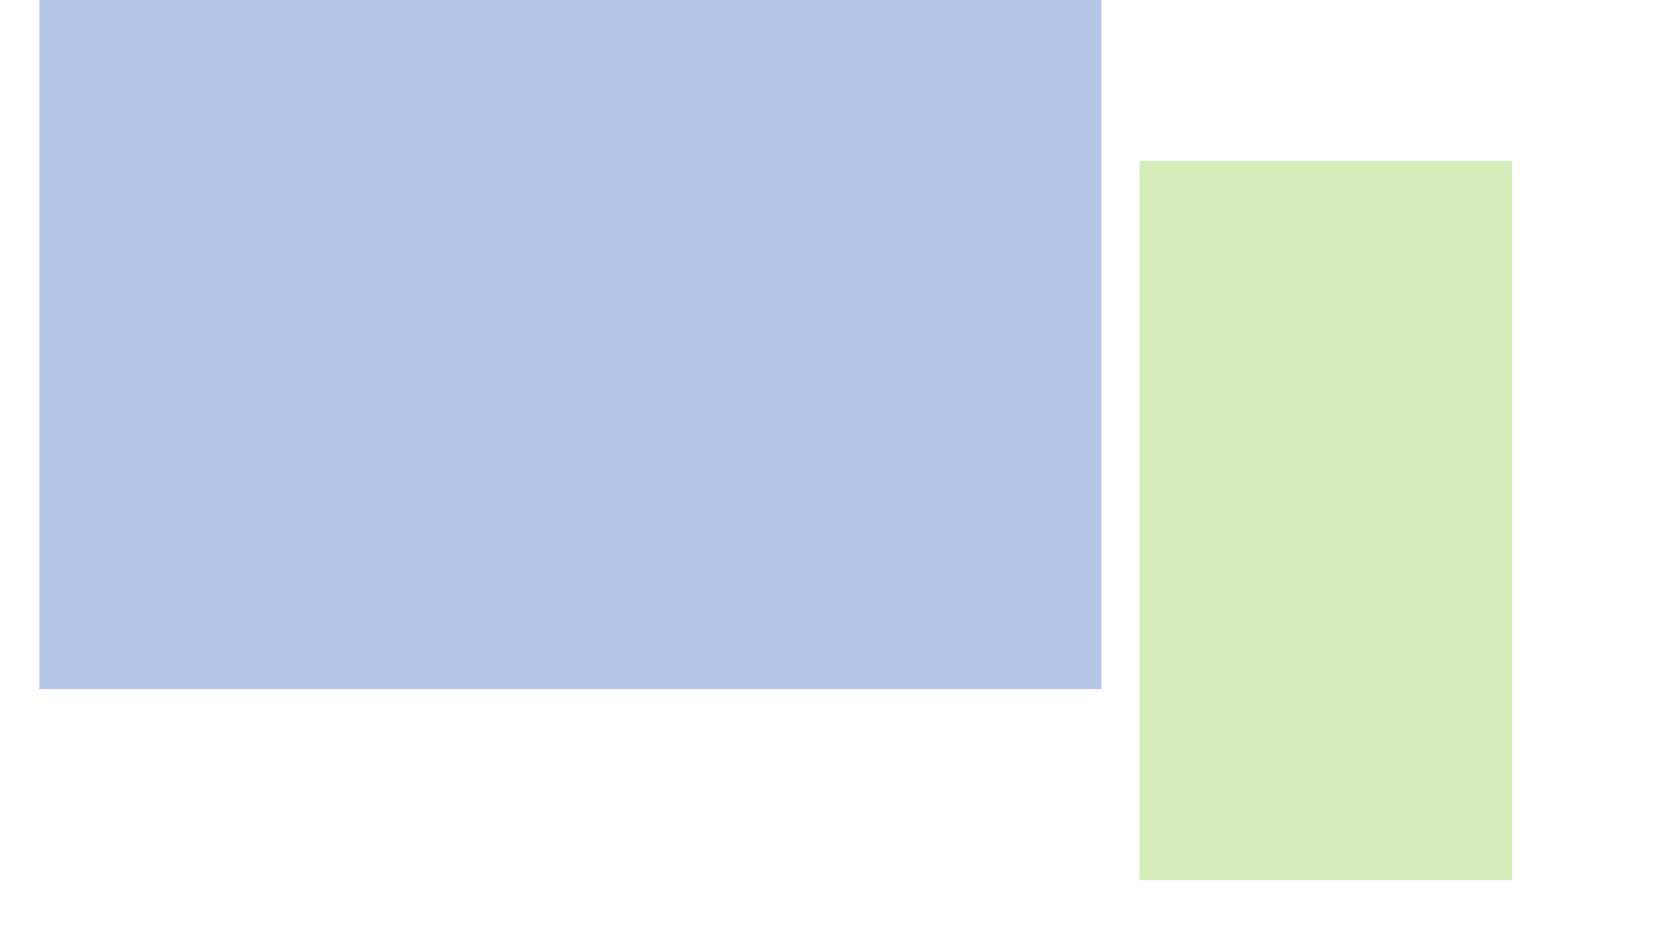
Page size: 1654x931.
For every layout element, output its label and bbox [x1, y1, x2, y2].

text_box [39, 0, 1101, 689]
text_box [1140, 161, 1512, 880]
